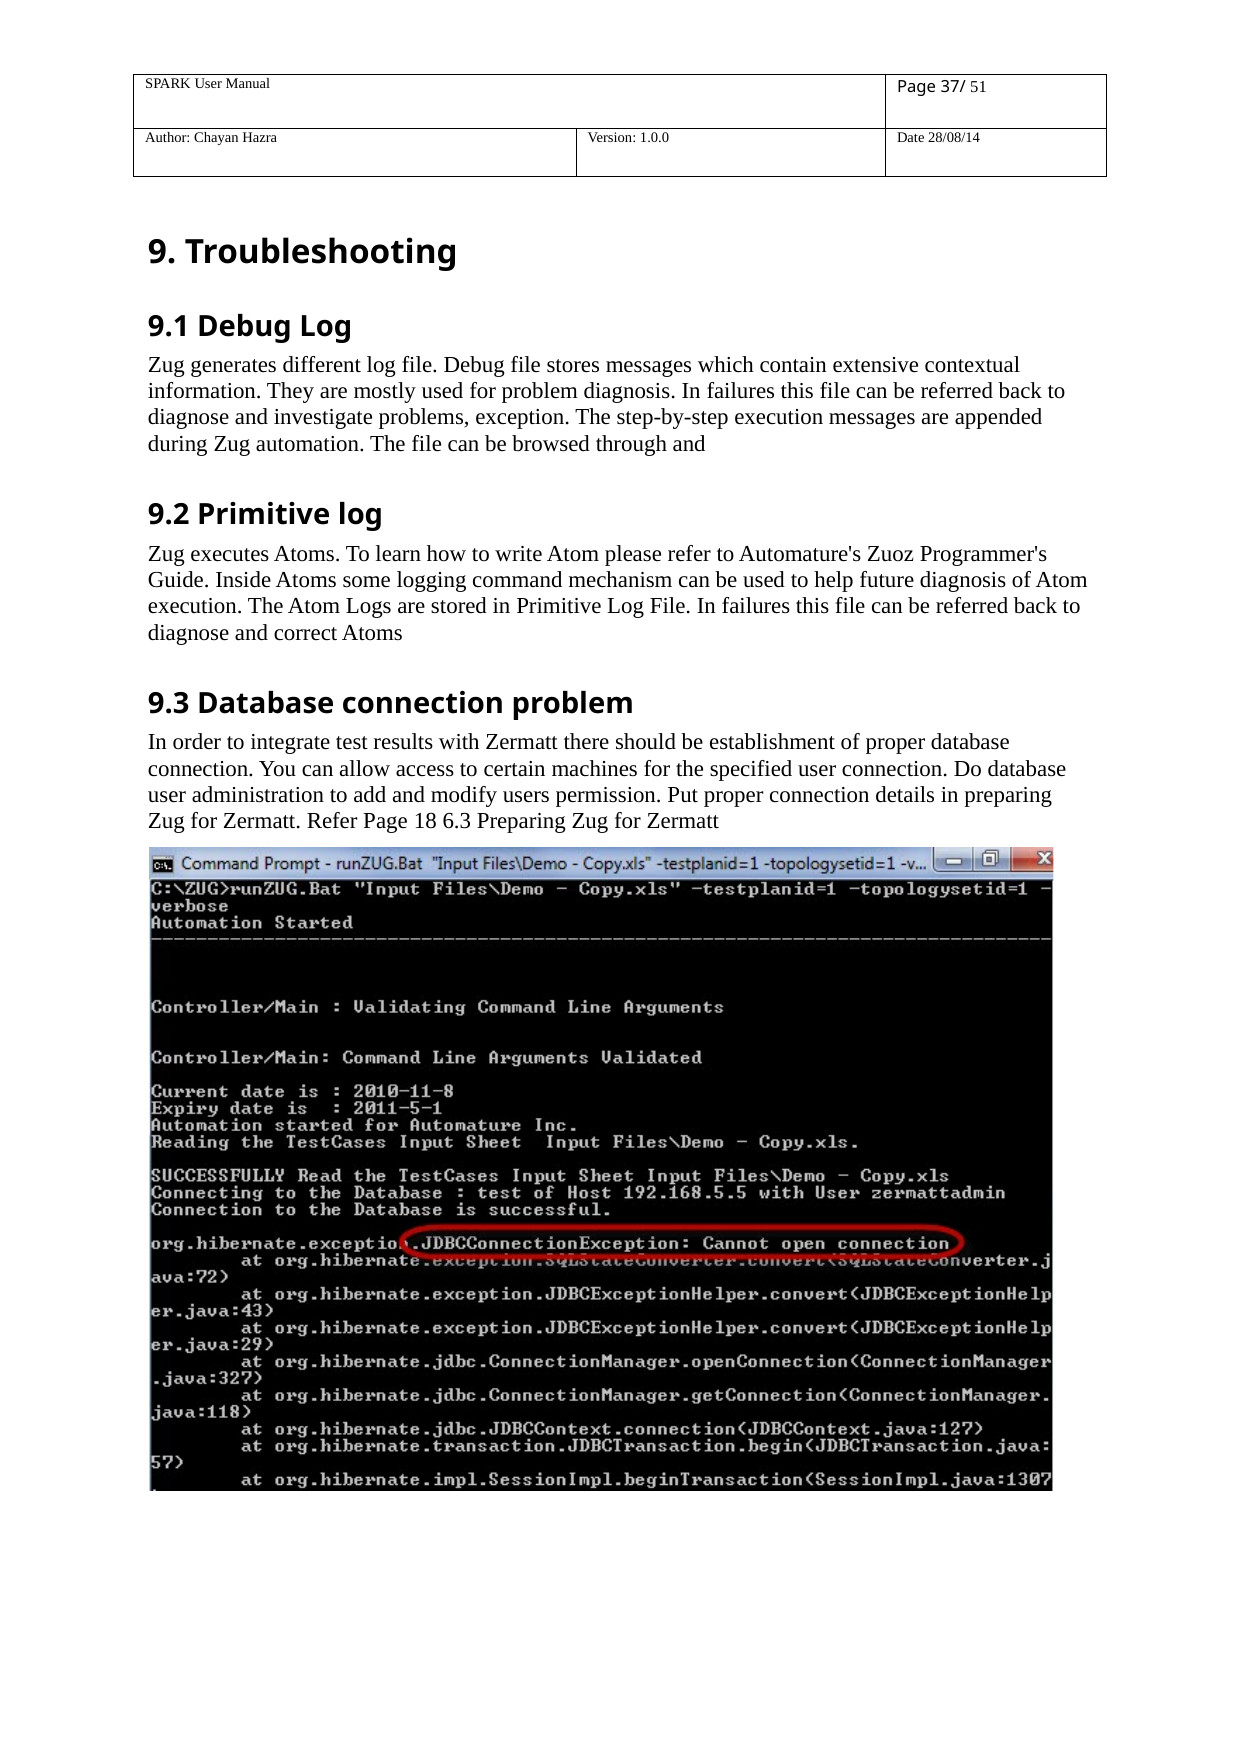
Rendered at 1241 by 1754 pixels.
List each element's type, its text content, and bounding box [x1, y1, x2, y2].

subtitle 9.1 Debug Log [148, 305, 1092, 344]
subtitle 9.3 Database connection problem [148, 682, 1092, 722]
text In order to integrate test results with Zermatt there should be establishment of proper database connection. You can allow access to certain machines for the specified user connection. Do database user administration to add and modify users permission. Put proper connection details in preparing Zug for Zermatt. Refer Page 16 6.3 Preparing Zug for Zermatt [148, 728, 1092, 834]
picture [149, 847, 1054, 1491]
text Zug generates different log file. Debug file stores messages which contain extensive contextual information. They are mostly used for problem diagnosis. In failures this file can be referred back to diagnose and investigate problems, exception. The step-by-step execution messages are appended during Zug automation. The file can be browsed through and [148, 351, 1092, 456]
subtitle 9. Troubleshooting [148, 228, 1092, 273]
text Zug executes Atoms. To learn how to write Atom please refer to Automature's Zuoz Programmer's Guide. Inside Atoms some logging command mechanism can be used to help future diagnosis of Atom execution. The Atom Logs are stored in Primitive Log File. In failures this file can be referred back to diagnose and correct Atoms [148, 539, 1092, 645]
subtitle 9.2 Primitive log [148, 494, 1092, 533]
